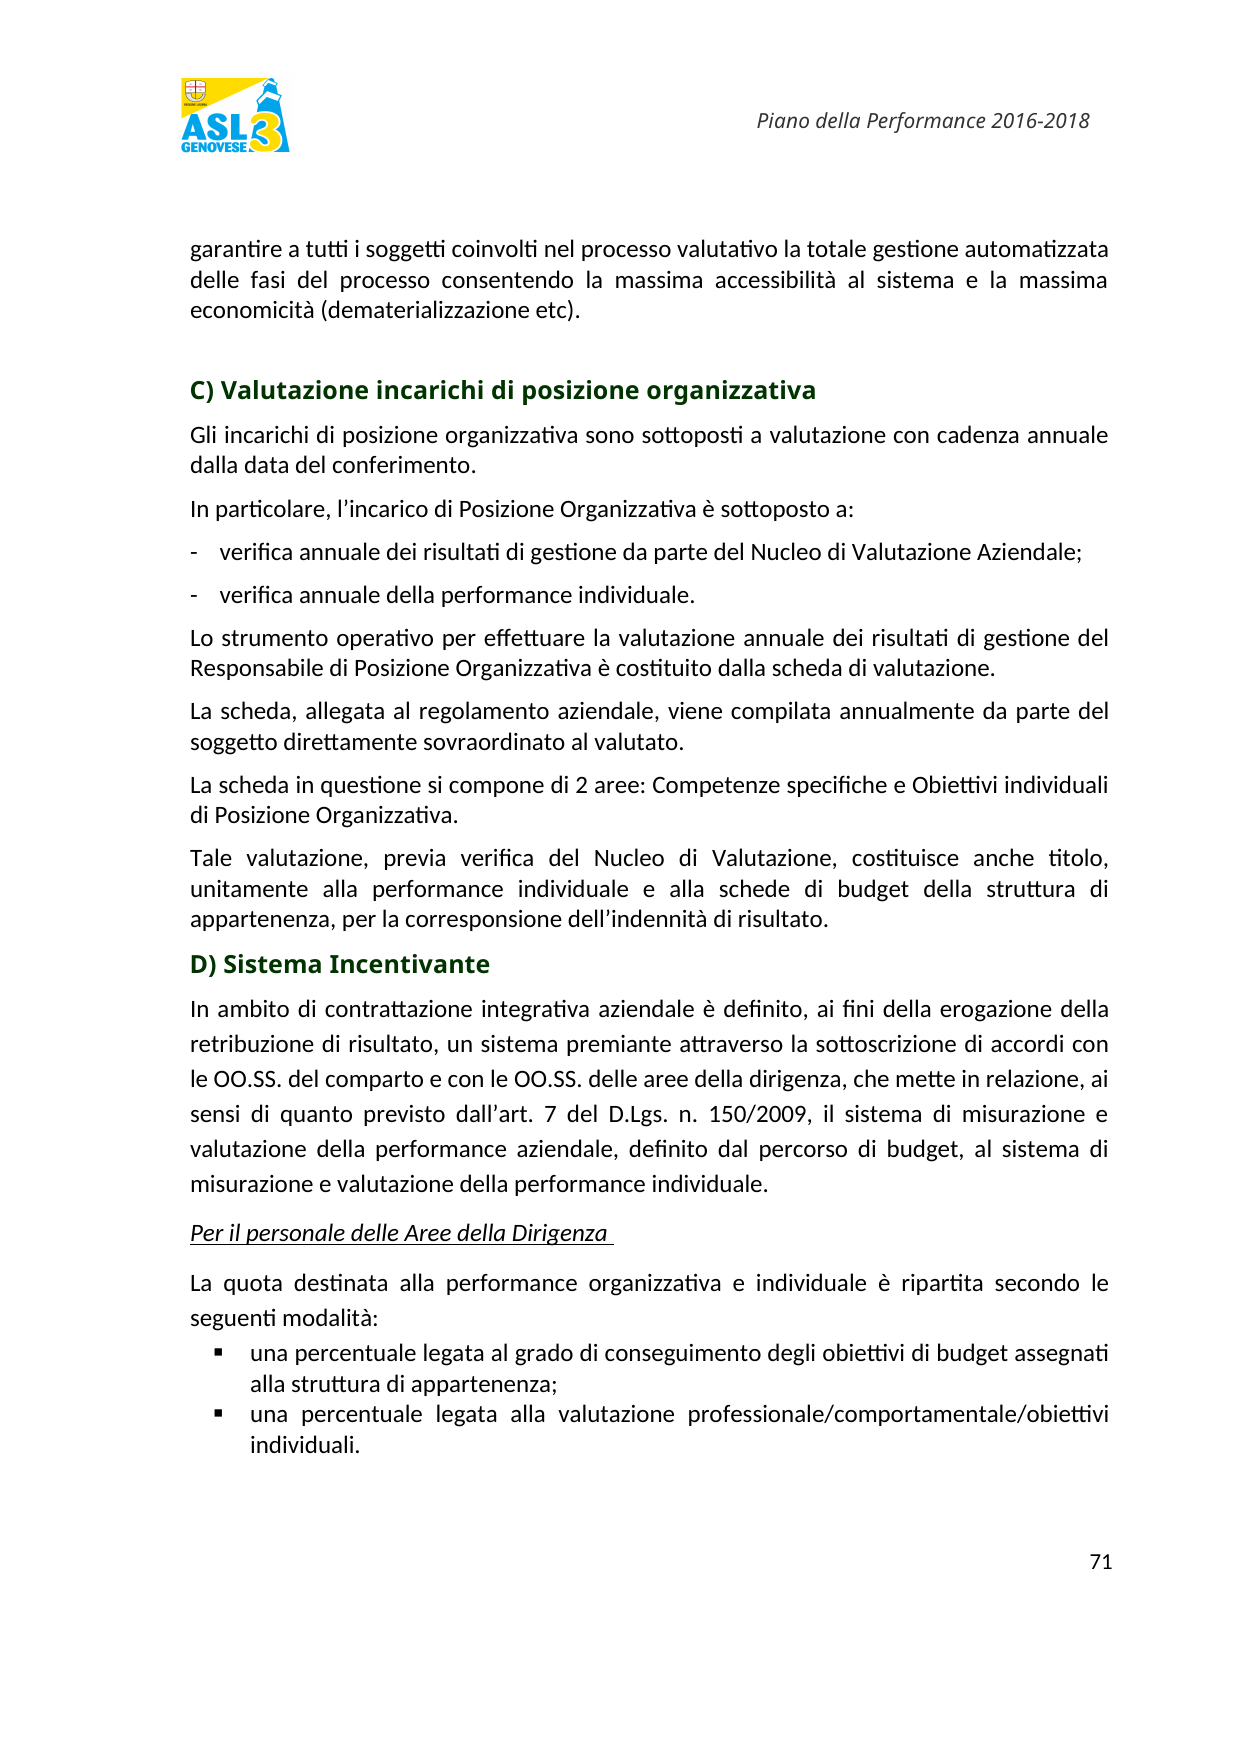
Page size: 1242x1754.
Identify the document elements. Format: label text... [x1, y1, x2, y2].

text D) Sistema Incentivante [189, 946, 1110, 981]
text C) Valutazione incarichi di posizione organizzativa [189, 373, 1110, 407]
text Gli incarichi di posizione organizzativa sono sottoposti a valutazione con cadenza annuale dalla data del conferimento. [190, 419, 1110, 480]
text - verifica annuale dei risultati di gestione da parte del Nucleo di Valutazione Aziendale; [190, 536, 1110, 566]
text In ambito di contrattazione integrativa aziendale è definito, ai fini della erogazione della retribuzione di risultato, un sistema premiante attraverso la sottoscrizione di accordi con le OO.SS. del comparto e con le OO.SS. delle aree della dirigenza, che mette in relazione, ai sensi di quanto previsto dall’art. 7 del D.Lgs. n. 150/2009, il sistema di misurazione e valutazione della performance aziendale, definito dal percorso di budget, al sistema di misurazione e valutazione della performance individuale. [190, 993, 1110, 1198]
text garantire a tutti i soggetti coinvolti nel processo valutativo la totale gestione automatizzata delle fasi del processo consentendo la massima accessibilità al sistema e la massima economicità (dematerializzazione etc). [190, 233, 1110, 325]
text - verifica annuale della performance individuale. [190, 579, 1110, 609]
text Lo strumento operativo per effettuare la valutazione annuale dei risultati di gestione del Responsabile di Posizione Organizzativa è costituito dalla scheda di valutazione. [190, 622, 1110, 683]
text La scheda in questione si compone di 2 aree: Competenze specifiche e Obiettivi individuali di Posizione Organizzativa. [190, 769, 1110, 830]
text In particolare, l’incarico di Posizione Organizzativa è sottoposto a: [190, 493, 1110, 523]
text Per il personale delle Aree della Dirigenza [190, 1218, 1110, 1248]
list una percentuale legata al grado di conseguimento degli obiettivi di budget assegnati alla struttura di appartenenza; [212, 1337, 1110, 1398]
text Tale valutazione, previa verifica del Nucleo di Valutazione, costituisce anche titolo, unitamente alla performance individuale e alla schede di budget della struttura di appartenenza, per la corresponsione dell’indennità di risultato. [190, 842, 1110, 934]
list una percentuale legata alla valutazione professionale/comportamentale/obiettivi individuali. [212, 1398, 1110, 1459]
text La scheda, allegata al regolamento aziendale, viene compilata annualmente da parte del soggetto direttamente sovraordinato al valutato. [190, 695, 1110, 756]
text La quota destinata alla performance organizzativa e individuale è ripartita secondo le seguenti modalità: [190, 1267, 1110, 1333]
